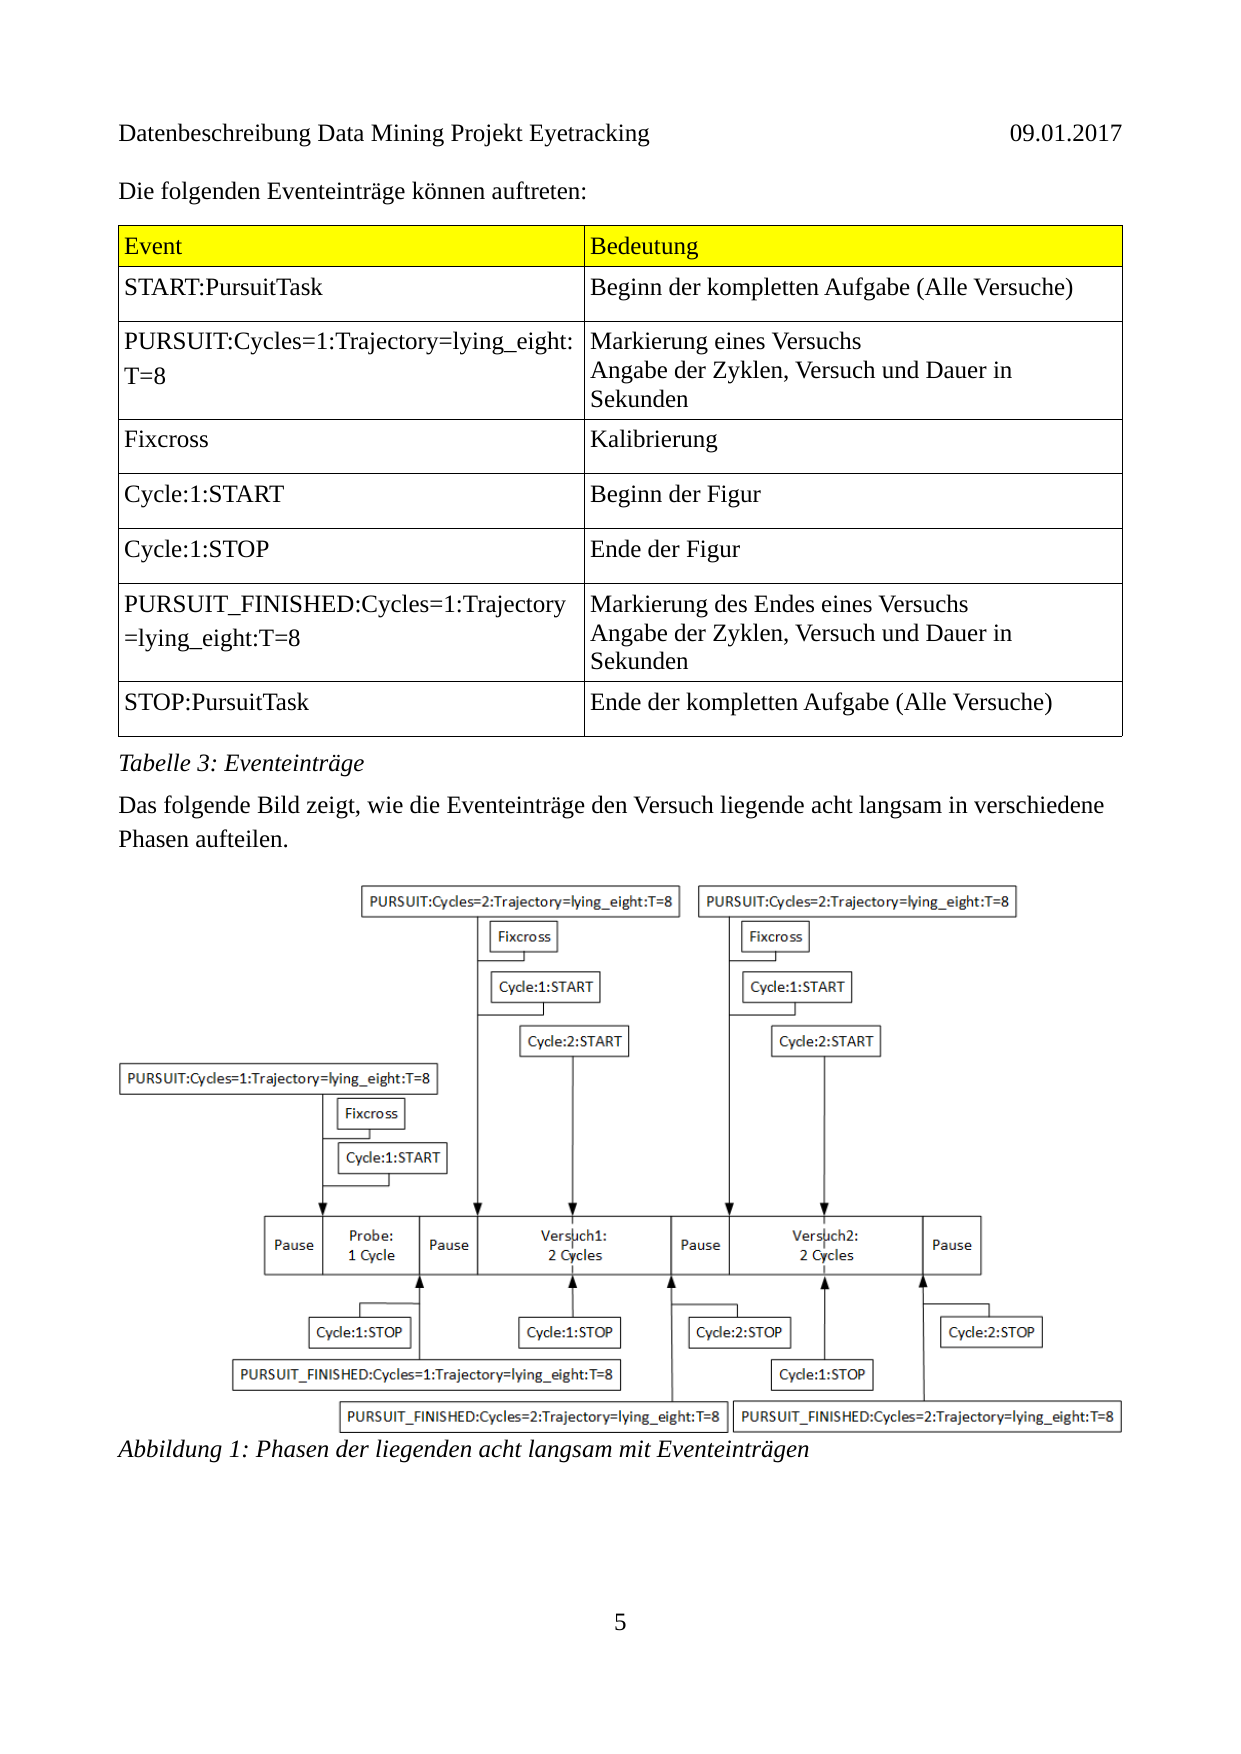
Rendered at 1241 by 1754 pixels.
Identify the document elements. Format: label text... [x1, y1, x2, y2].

table_cell Ende der kompletten Aufgabe (Alle Versuche) [585, 682, 1122, 736]
table_cell Beginn der Figur [585, 474, 1122, 528]
table_header Event [119, 226, 584, 266]
table_cell Markierung eines Versuchs Angabe der Zyklen, Versuch und Dauer in Sekunden [585, 322, 1122, 418]
table_cell Ende der Figur [585, 529, 1122, 583]
table_cell Fixcross [119, 420, 584, 473]
text Tabelle 3: Eventeinträge [118, 748, 1122, 777]
table_cell PURSUIT_FINISHED:Cycles=1:Trajectory=lying_eight:T=8 [119, 584, 584, 681]
text Die folgenden Eventeinträge können auftreten: [118, 176, 1122, 205]
text Abbildung 1: Phasen der liegenden acht langsam mit Eventeinträgen [118, 1435, 1122, 1463]
table_cell Markierung des Endes eines Versuchs Angabe der Zyklen, Versuch und Dauer in Sekunden [585, 584, 1122, 681]
table_cell Kalibrierung [585, 420, 1122, 473]
table_cell Cycle:1:START [119, 474, 584, 528]
picture [118, 885, 1123, 1435]
table_header Bedeutung [585, 226, 1122, 266]
table_cell Cycle:1:STOP [119, 529, 584, 583]
table_cell PURSUIT:Cycles=1:Trajectory=lying_eight:T=8 [119, 322, 584, 418]
table_cell STOP:PursuitTask [119, 682, 584, 736]
table_cell Beginn der kompletten Aufgabe (Alle Versuche) [585, 267, 1122, 321]
table_cell START:PursuitTask [119, 267, 584, 321]
text Das folgende Bild zeigt, wie die Eventeinträge den Versuch liegende acht langsam in verschiedene Phasen aufteilen. [118, 790, 1122, 853]
